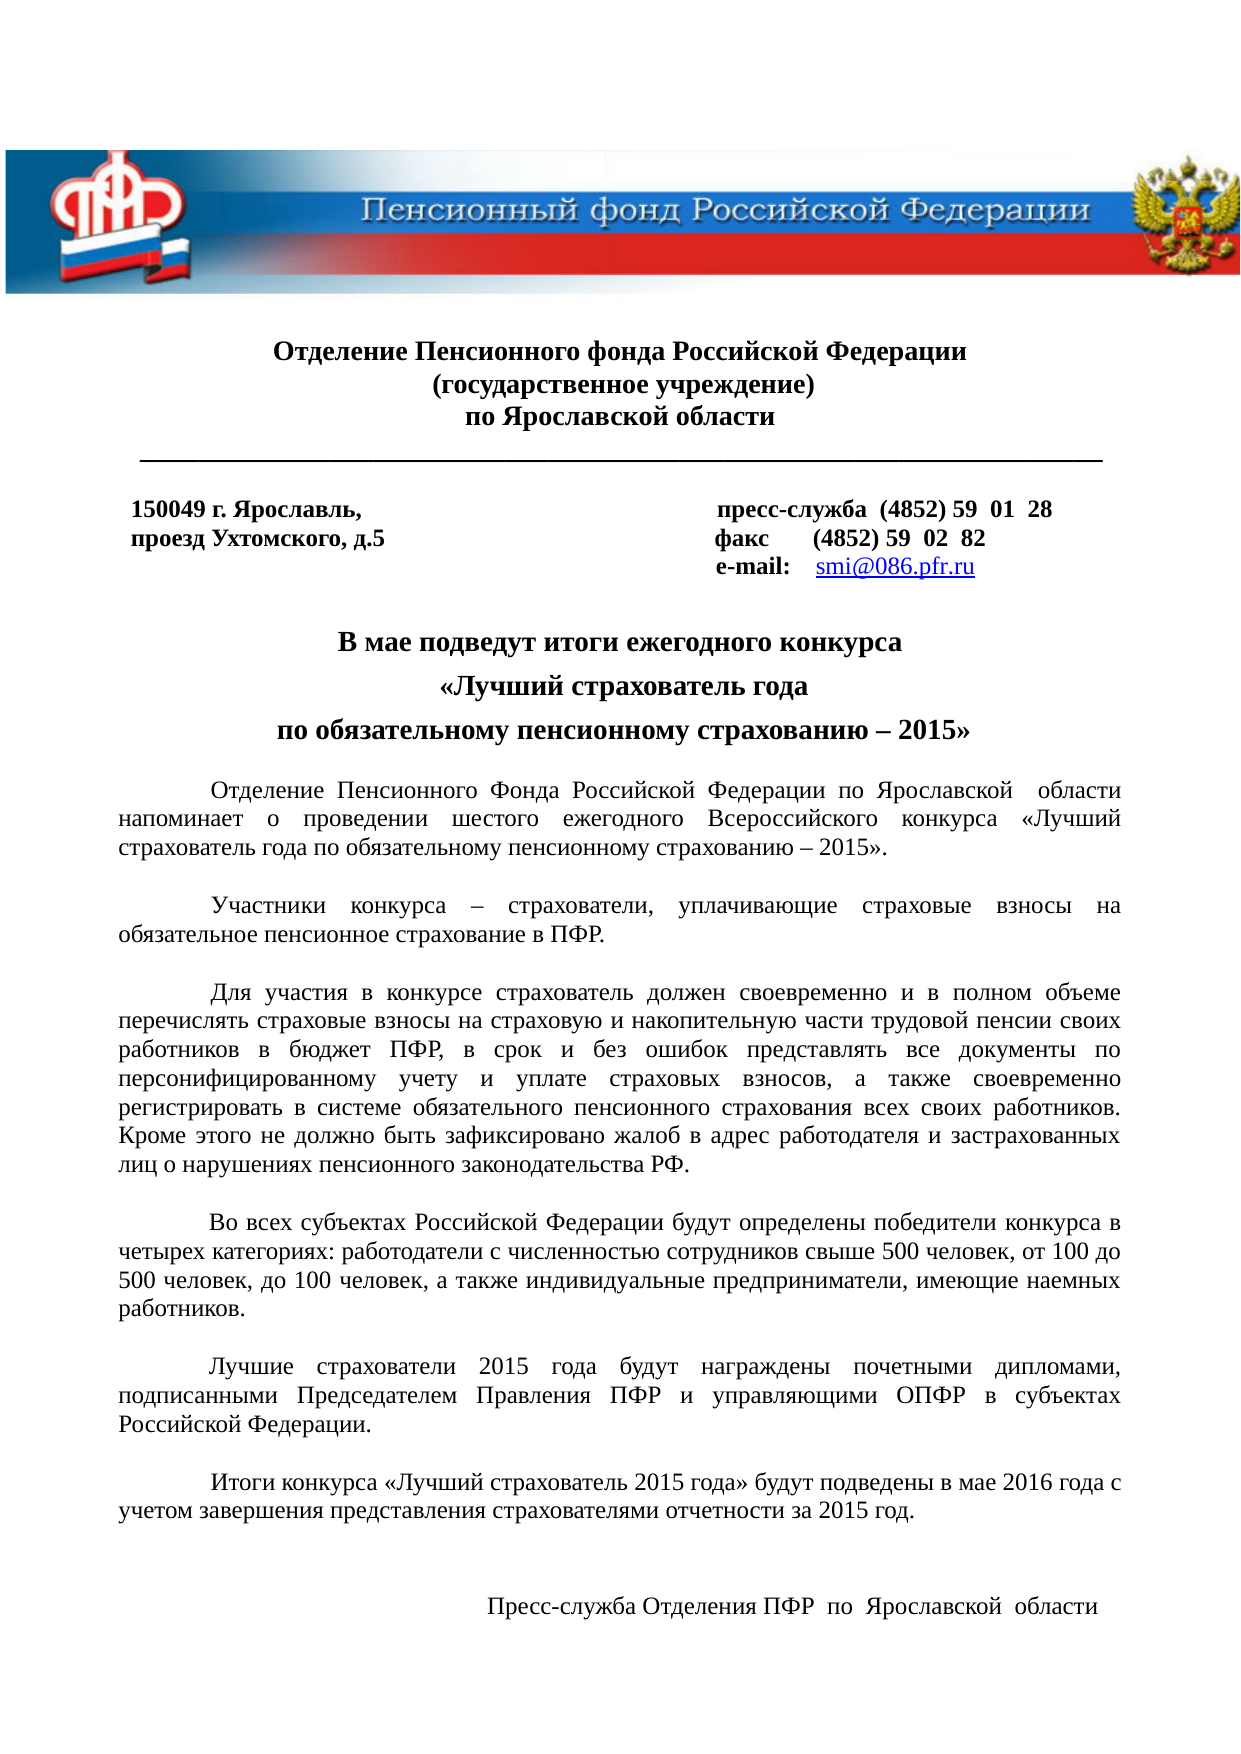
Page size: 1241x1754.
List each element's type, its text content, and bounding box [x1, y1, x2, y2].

text проезд Ухтомского, д.5 факс (4852) 59 02 82 [118, 523, 1122, 551]
text __________________________________________________________________ [118, 432, 1122, 465]
list Участники конкурса – страхователи, уплачивающие страховые взносы на обязательное пенсионное страхование в ПФР. [118, 890, 1122, 948]
list Итоги конкурса «Лучший страхователь 2015 года» будут подведены в мае 2016 года с учетом завершения представления страхователями отчетности за 2015 год. [118, 1467, 1122, 1524]
text 150049 г. Ярославль, пресс-служба (4852) 59 01 28 [118, 494, 1122, 523]
subtitle «Лучший страхователь года [118, 668, 1122, 702]
picture [37, 193, 41, 213]
picture [5, 150, 1241, 302]
subtitle В мае подведут итоги ежегодного конкурса [118, 624, 1122, 658]
subtitle по обязательному пенсионному страхованию – 2015» [118, 712, 1122, 746]
text e-mail: smi@086.pfr.ru [118, 551, 1122, 580]
text Пресс-служба Отделения ПФР по Ярославской области [487, 1591, 1122, 1620]
list Лучшие страхователи 2015 года будут награждены почетными дипломами, подписанными Председателем Правления ПФР и управляющими ОПФР в субъектах Российской Федерации. [118, 1351, 1122, 1438]
picture [60, 172, 69, 179]
text по Ярославской области [118, 399, 1122, 432]
list Отделение Пенсионного Фонда Российской Федерации по Ярославской области напоминает о проведении шестого ежегодного Всероссийского конкурса «Лучший страхователь года по обязательному пенсионному страхованию – 2015». [118, 775, 1122, 861]
list Для участия в конкурсе страхователь должен своевременно и в полном объеме перечислять страховые взносы на страховую и накопительную части трудовой пенсии своих работников в бюджет ПФР, в срок и без ошибок представлять все документы по персонифицированному учету и уплате страховых взносов, а также своевременно регистрировать в системе обязательного пенсионного страхования всех своих работников. Кроме этого не должно быть зафиксировано жалоб в адрес работодателя и застрахованных лиц о нарушениях пенсионного законодательства РФ. [118, 977, 1122, 1178]
list Во всех субъектах Российской Федерации будут определены победители конкурса в четырех категориях: работодатели с численностью сотрудников свыше 500 человек, от 100 до 500 человек, до 100 человек, а также индивидуальные предприниматели, имеющие наемных работников. [118, 1207, 1122, 1322]
text Отделение Пенсионного фонда Российской Федерации [118, 334, 1122, 367]
text (государственное учреждение) [118, 367, 1122, 399]
